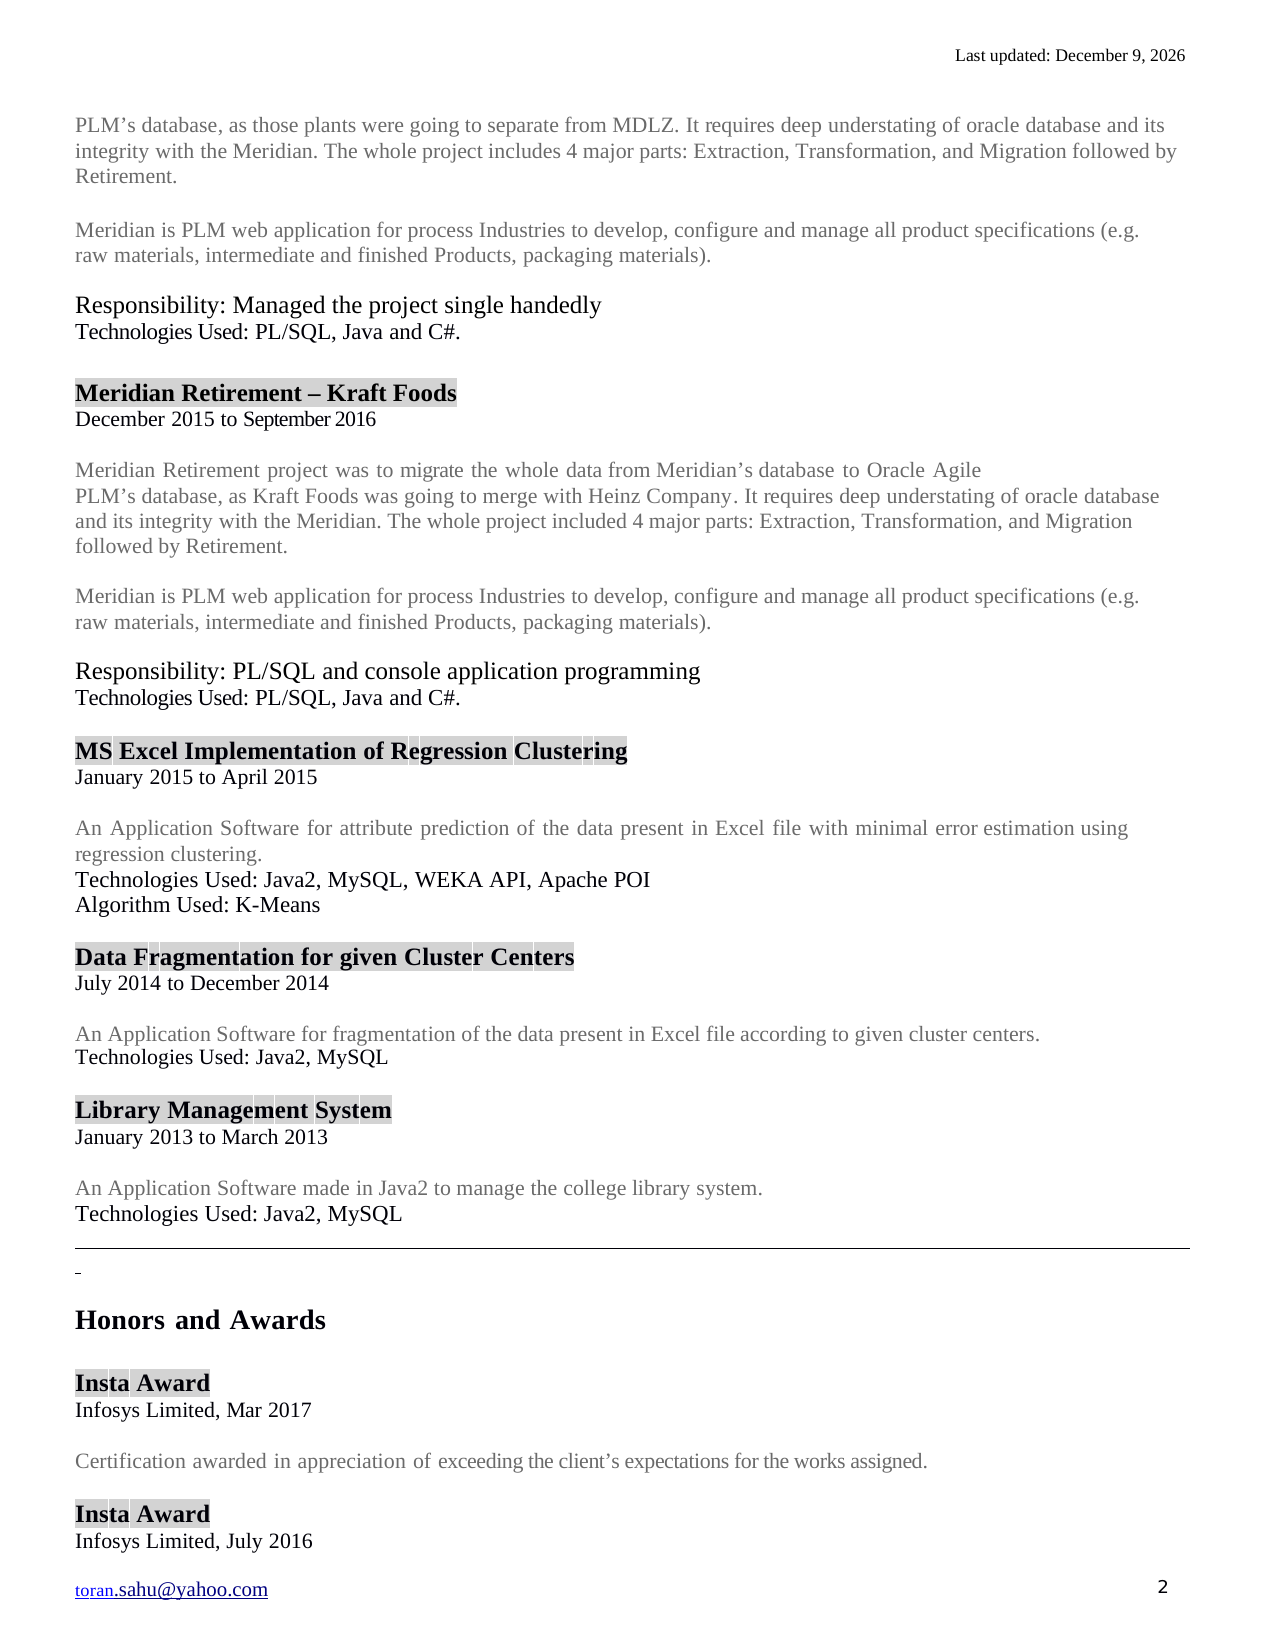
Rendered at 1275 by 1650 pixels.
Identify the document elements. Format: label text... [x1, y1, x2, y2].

text An Application Software made in Java2 to manage the college library system. [75, 1175, 1185, 1200]
text An Application Software for fragmentation of the data present in Excel file according to given cluster centers. [75, 1021, 1176, 1046]
text Meridian is PLM web application for process Industries to develop, configure and manage all product specifications (e.g. raw materials, intermediate and finished Products, packaging materials). [75, 217, 1176, 267]
text Algorithm Used: K-Means [75, 891, 1185, 916]
text Responsibility: Managed the project single handedly [64, 293, 1185, 318]
text An Application Software for attribute prediction of the data present in Excel file with minimal error estimation using regression clustering. [75, 815, 1177, 866]
text Meridian is PLM web application for process Industries to develop, configure and manage all product specifications (e.g. raw materials, intermediate and finished Products, packaging materials). [75, 583, 1176, 634]
text Infosys Limited, July 2016 [75, 1528, 1185, 1553]
text MS Excel Implementation of Regression Clustering [75, 736, 1185, 765]
text PLM’s database, as Kraft Foods was going to merge with Heinz Company. It requires deep understating of oracle database and its integrity with the Meridian. The whole project included 4 major parts: Extraction, Transformation, and Migration followed by Retirement. [75, 483, 1185, 558]
text Technologies Used: Java2, MySQL [75, 1200, 1185, 1226]
text July 2014 to December 2014 [75, 971, 1185, 996]
text Infosys Limited, Mar 2017 [75, 1397, 1185, 1423]
text January 2013 to March 2013 [75, 1124, 1185, 1149]
text December 2015 to September 2016 [75, 407, 1185, 432]
text Insta Award [75, 1499, 1185, 1528]
text Technologies Used: Java2, MySQL [75, 1046, 1185, 1069]
text Technologies Used: PL/SQL, Java and C#. [75, 318, 1185, 343]
text Certification awarded in appreciation of exceeding the client’s expectations for the works assigned. [75, 1448, 1177, 1473]
text Technologies Used: PL/SQL, Java and C#. [75, 684, 1185, 709]
text Meridian Retirement project was to migrate the whole data from Meridian’s database to Oracle Agile [75, 457, 1185, 483]
text Responsibility: PL/SQL and console application programming [64, 659, 1185, 684]
text January 2015 to April 2015 [75, 765, 1185, 790]
text Insta Award [75, 1368, 1185, 1397]
text Honors and Awards [75, 1303, 1185, 1334]
text Library Management System [75, 1095, 1185, 1124]
text Technologies Used: Java2, MySQL, WEKA API, Apache POI [75, 866, 1185, 891]
text Meridian Retirement – Kraft Foods [64, 378, 1185, 407]
text Data Fragmentation for given Cluster Centers [75, 942, 1185, 971]
text PLM’s database, as those plants were going to separate from MDLZ. It requires deep understating of oracle database and its integrity with the Meridian. The whole project includes 4 major parts: Extraction, Transformation, and Migration followed by Retirement. [75, 112, 1185, 188]
